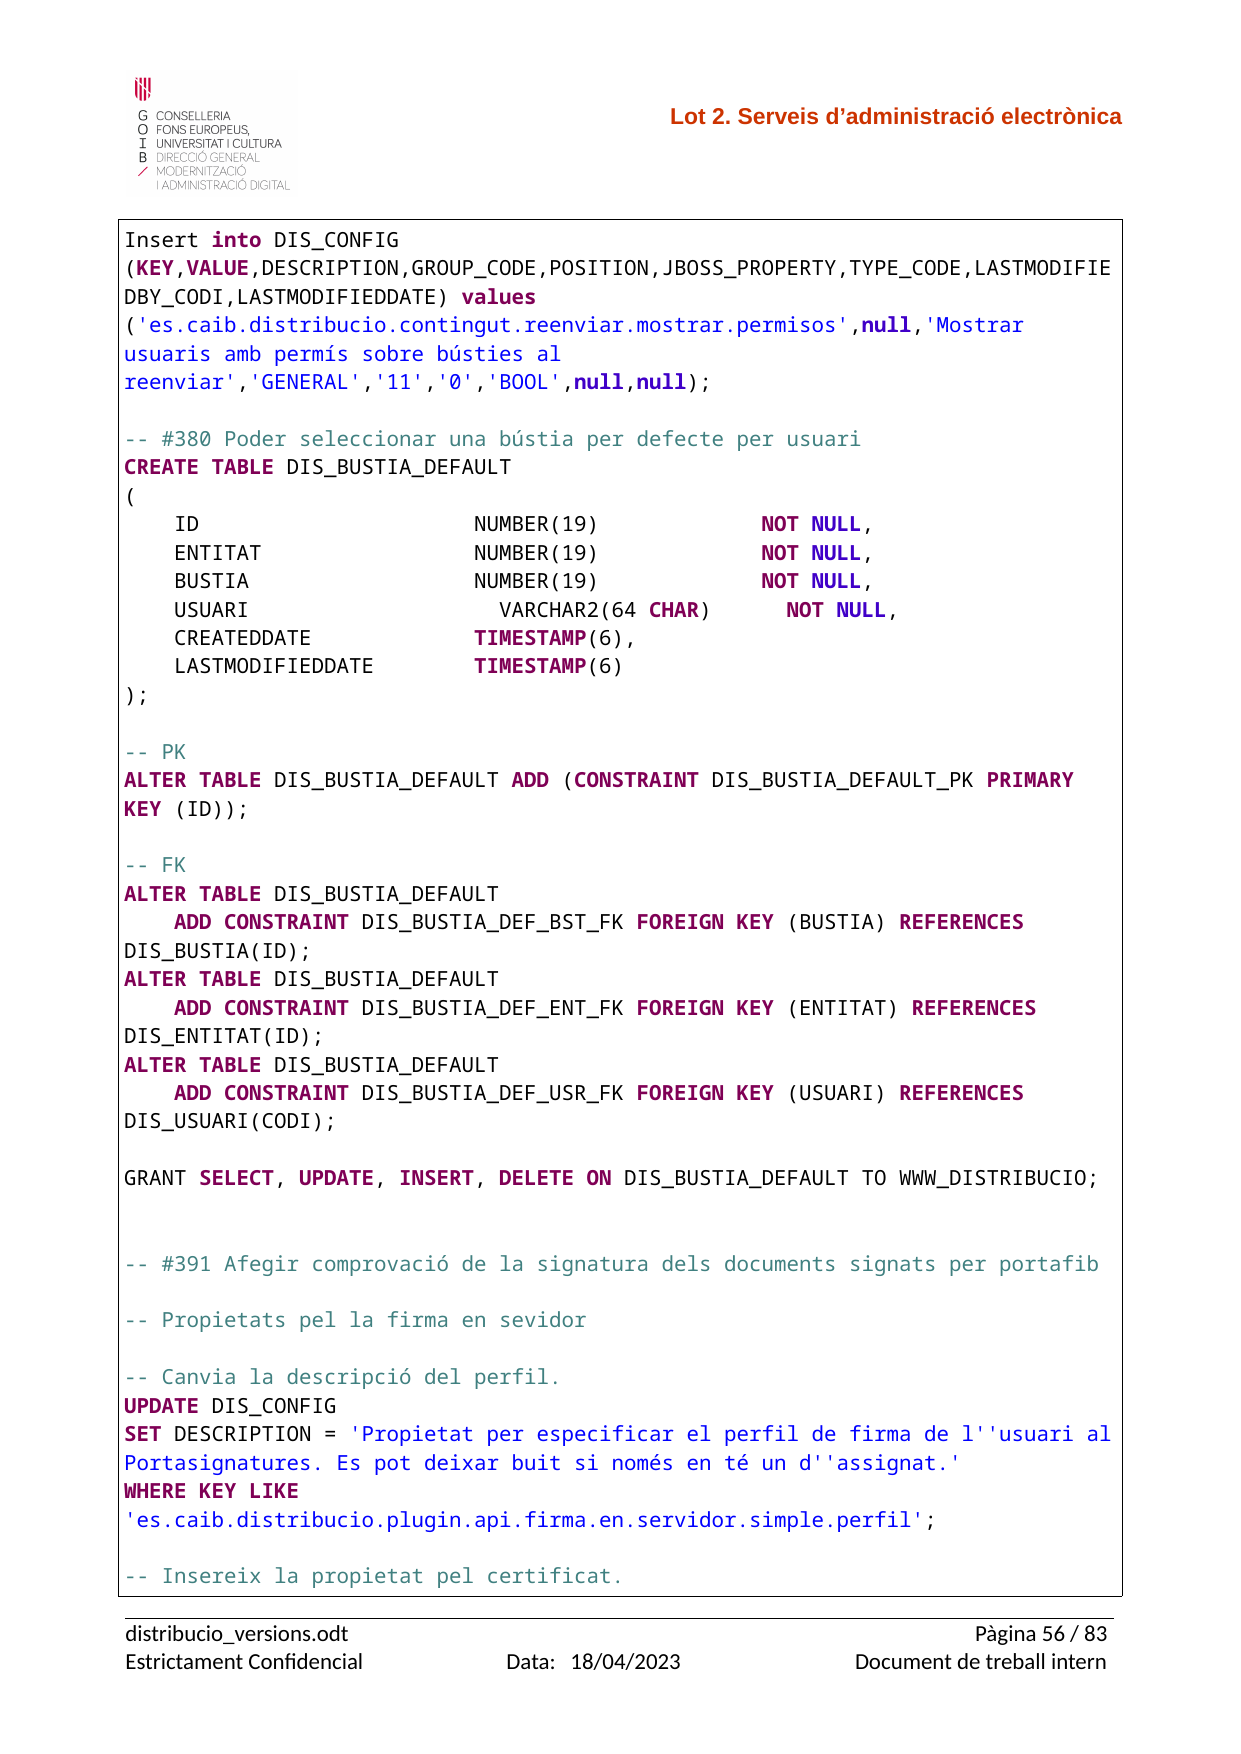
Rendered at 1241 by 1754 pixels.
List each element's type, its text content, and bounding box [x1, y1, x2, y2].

picture [126, 70, 299, 197]
table_header Insert into DIS_CONFIG (KEY,VALUE,DESCRIPTION,GROUP_CODE,POSITION,JBOSS_PROPERTY,TYPE_CODE,LASTMODIFIEDBY_CODI,LASTMODIFIEDDATE) values ('es.caib.distribucio.contingut.reenviar.mostrar.permisos',null,'Mostrar usuaris amb permís sobre bústies al reenviar','GENERAL','11','0','BOOL',null,null); -- #380 Poder seleccionar una bústia per defecte per usuari CREATE TABLE DIS_BUSTIA_DEFAULT ( ID NUMBER(19) NOT NULL, ENTITAT NUMBER(19) NOT NULL, BUSTIA NUMBER(19) NOT NULL, USUARI VARCHAR2(64 CHAR) NOT NULL, CREATEDDATE TIMESTAMP(6), LASTMODIFIEDDATE TIMESTAMP(6) ); -- PK ALTER TABLE DIS_BUSTIA_DEFAULT ADD (CONSTRAINT DIS_BUSTIA_DEFAULT_PK PRIMARY KEY (ID)); -- FK ALTER TABLE DIS_BUSTIA_DEFAULT ADD CONSTRAINT DIS_BUSTIA_DEF_BST_FK FOREIGN KEY (BUSTIA) REFERENCES DIS_BUSTIA(ID); ALTER TABLE DIS_BUSTIA_DEFAULT ADD CONSTRAINT DIS_BUSTIA_DEF_ENT_FK FOREIGN KEY (ENTITAT) REFERENCES DIS_ENTITAT(ID); ALTER TABLE DIS_BUSTIA_DEFAULT ADD CONSTRAINT DIS_BUSTIA_DEF_USR_FK FOREIGN KEY (USUARI) REFERENCES DIS_USUARI(CODI); GRANT SELECT, UPDATE, INSERT, DELETE ON DIS_BUSTIA_DEFAULT TO WWW_DISTRIBUCIO; -- #391 Afegir comprovació de la signatura dels documents signats per portafib -- Propietats pel la firma en sevidor -- Canvia la descripció del perfil. UPDATE DIS_CONFIG SET DESCRIPTION = 'Propietat per especificar el perfil de firma de l''usuari al Portasignatures. Es pot deixar buit si només en té un d''assignat.' WHERE KEY LIKE 'es.caib.distribucio.plugin.api.firma.en.servidor.simple.perfil'; -- Insereix la propietat pel certificat. [119, 220, 1122, 1596]
